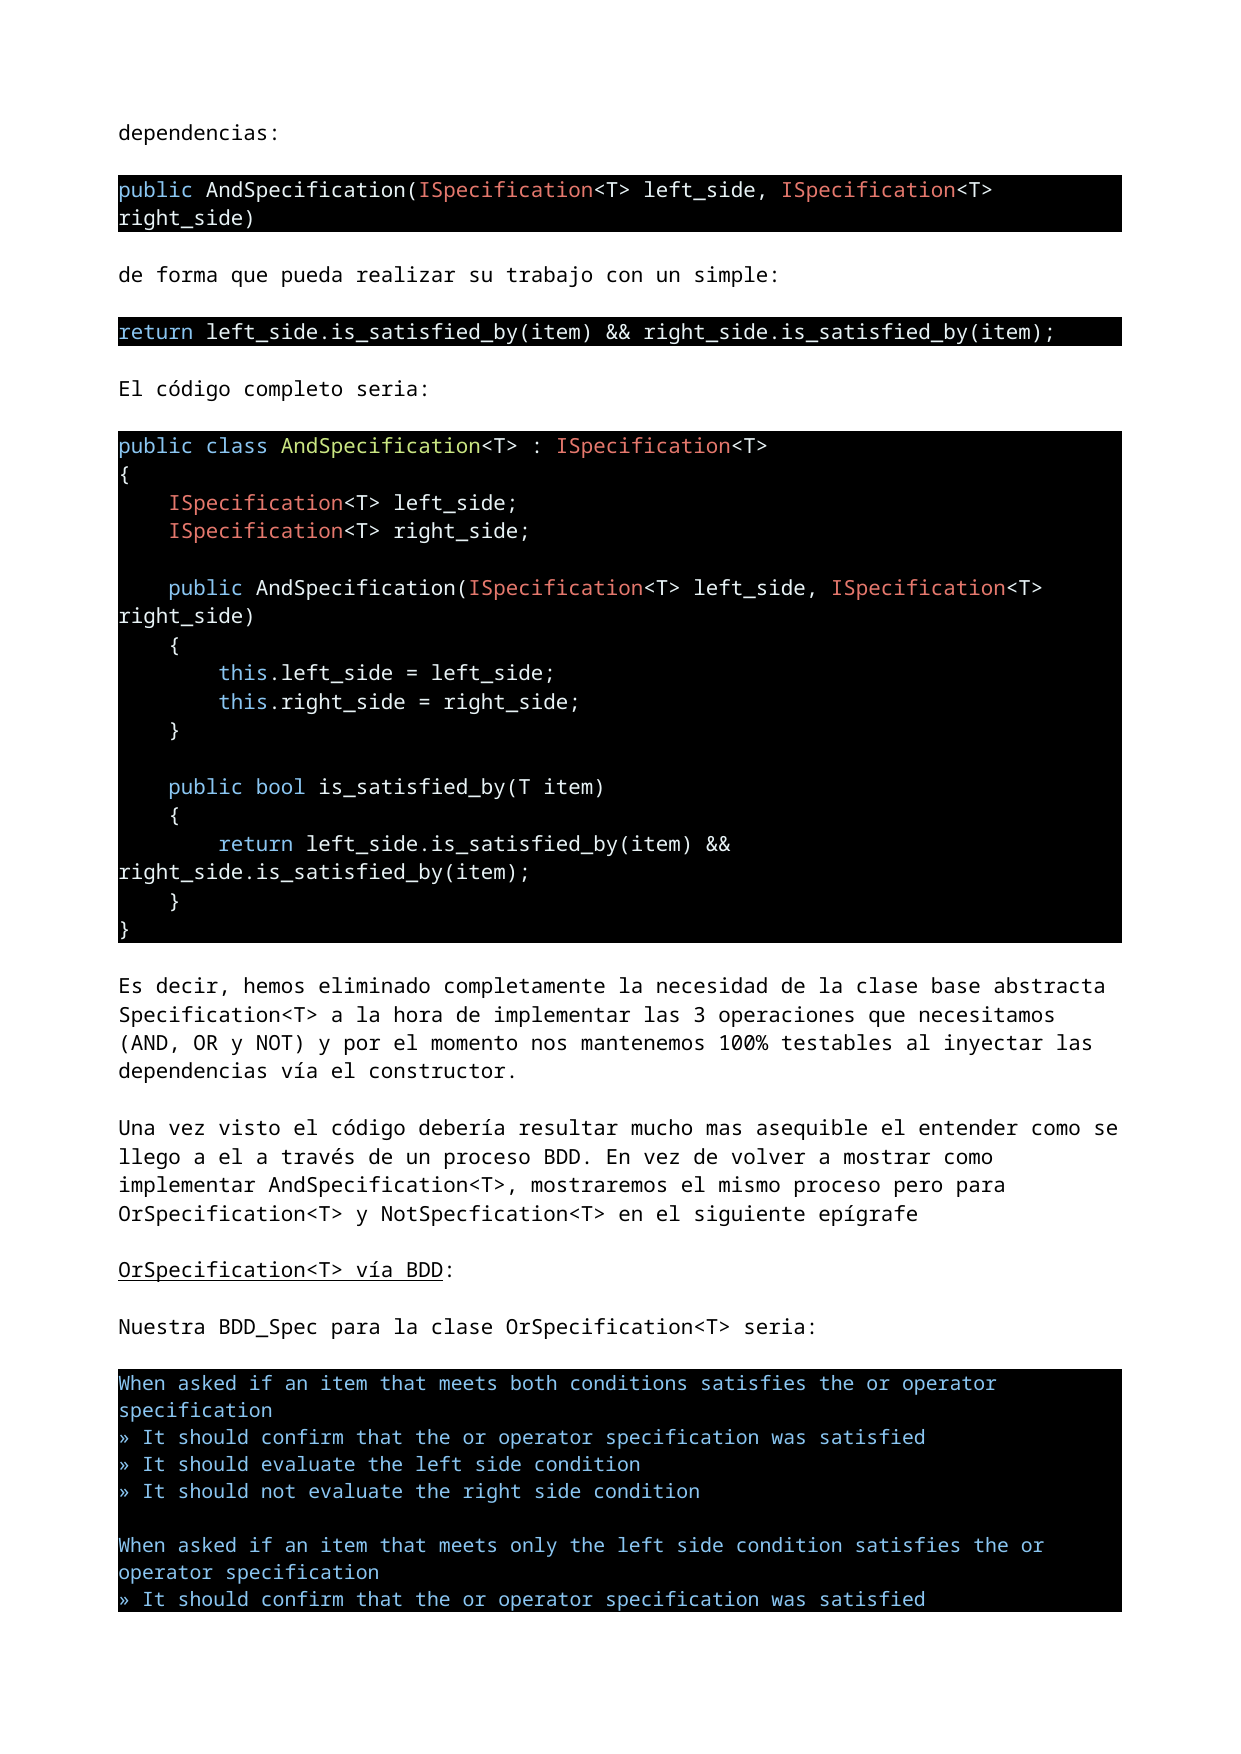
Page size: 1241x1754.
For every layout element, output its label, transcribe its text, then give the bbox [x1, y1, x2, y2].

text de forma que pueda realizar su trabajo con un simple: [118, 260, 1122, 289]
text return left_side.is_satisfied_by(item) && right_side.is_satisfied_by(item); [118, 317, 1122, 346]
text } [118, 715, 1122, 744]
text public bool is_satisfied_by(T item) [118, 772, 1122, 801]
text this.right_side = right_side; [118, 687, 1122, 715]
text » It should confirm that the or operator specification was satisfied [118, 1423, 1122, 1450]
text { [118, 459, 1122, 488]
text Nuestra BDD_Spec para la clase OrSpecification<T> seria: [118, 1312, 1122, 1341]
text Una vez visto el código debería resultar mucho mas asequible el entender como se llego a el a través de un proceso BDD. En vez de volver a mostrar como implementar AndSpecification<T>, mostraremos el mismo proceso pero para OrSpecification<T> y NotSpecfication<T> en el siguiente epígrafe [118, 1113, 1122, 1227]
text Es decir, hemos eliminado completamente la necesidad de la clase base abstracta Specification<T> a la hora de implementar las 3 operaciones que necesitamos (AND, OR y NOT) y por el momento nos mantenemos 100% testables al inyectar las dependencias vía el constructor. [118, 971, 1122, 1085]
text return left_side.is_satisfied_by(item) && right_side.is_satisfied_by(item); [118, 829, 1122, 886]
text { [118, 801, 1122, 829]
text » It should confirm that the or operator specification was satisfied [118, 1585, 1122, 1612]
text » It should not evaluate the right side condition [118, 1477, 1122, 1504]
text public AndSpecification(ISpecification<T> left_side, ISpecification<T> right_side) [118, 175, 1122, 232]
text ISpecification<T> left_side; [118, 488, 1122, 516]
text » It should evaluate the left side condition [118, 1450, 1122, 1477]
text ISpecification<T> right_side; [118, 516, 1122, 545]
text When asked if an item that meets only the left side condition satisfies the or operator specification [118, 1531, 1122, 1585]
text dependencias: [118, 118, 1122, 147]
text } [118, 886, 1122, 914]
text this.left_side = left_side; [118, 658, 1122, 687]
text } [118, 914, 1122, 943]
text public AndSpecification(ISpecification<T> left_side, ISpecification<T> right_side) [118, 573, 1122, 630]
text public class AndSpecification<T> : ISpecification<T> [118, 431, 1122, 459]
text When asked if an item that meets both conditions satisfies the or operator specification [118, 1369, 1122, 1423]
text { [118, 630, 1122, 658]
text El código completo seria: [118, 374, 1122, 402]
text OrSpecification<T> vía BDD: [118, 1256, 1122, 1284]
